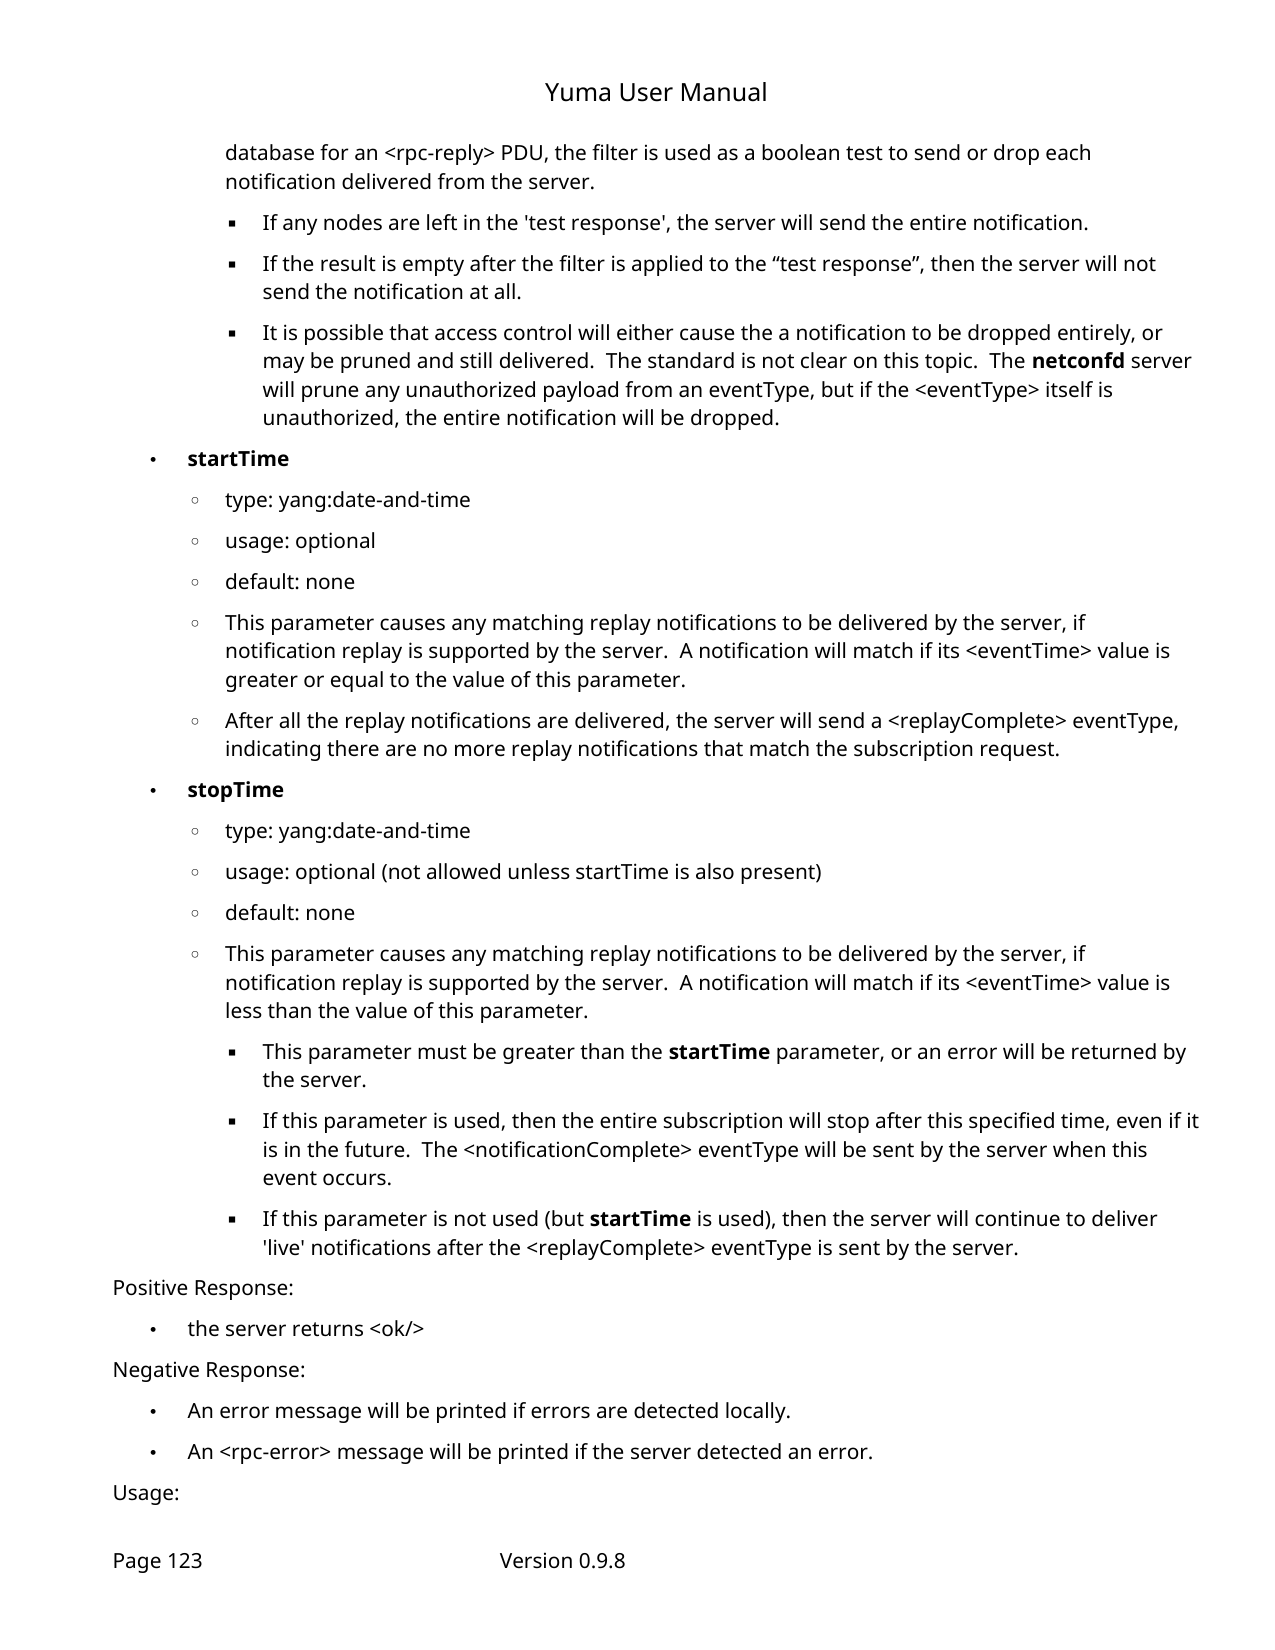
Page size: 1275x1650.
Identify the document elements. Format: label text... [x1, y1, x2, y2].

list After all the replay notifications are delivered, the server will send a <replayComplete> eventType, indicating there are no more replay notifications that match the subscription request. [187, 706, 1200, 763]
text Positive Response: [112, 1273, 1200, 1302]
list stopTime [150, 775, 1200, 804]
list startTime [150, 444, 1200, 473]
list This parameter causes any matching replay notifications to be delivered by the server, if notification replay is supported by the server. A notification will match if its <eventTime> value is greater or equal to the value of this parameter. [187, 608, 1200, 693]
list An <rpc-error> message will be printed if the server detected an error. [150, 1437, 1200, 1466]
list usage: optional [187, 526, 1200, 555]
list type: yang:date-and-time [187, 816, 1200, 845]
list database for an <rpc-reply> PDU, the filter is used as a boolean test to send or drop each notification delivered from the server. [187, 138, 1200, 195]
list It is possible that access control will either cause the a notification to be dropped entirely, or may be pruned and still delivered. The standard is not clear on this topic. The netconfd server will prune any unauthorized payload from an eventType, but if the <eventType> itself is unauthorized, the entire notification will be dropped. [225, 318, 1200, 432]
list default: none [187, 898, 1200, 927]
list default: none [187, 567, 1200, 596]
list If any nodes are left in the 'test response', the server will send the entire notification. [225, 208, 1200, 236]
list the server returns <ok/> [150, 1314, 1200, 1343]
list This parameter causes any matching replay notifications to be delivered by the server, if notification replay is supported by the server. A notification will match if its <eventTime> value is less than the value of this parameter. [187, 939, 1200, 1024]
list If this parameter is not used (but startTime is used), then the server will continue to deliver 'live' notifications after the <replayComplete> eventType is sent by the server. [225, 1204, 1200, 1261]
list An error message will be printed if errors are detected locally. [150, 1396, 1200, 1425]
list If this parameter is used, then the entire subscription will stop after this specified time, even if it is in the future. The <notificationComplete> eventType will be sent by the server when this event occurs. [225, 1106, 1200, 1192]
list type: yang:date-and-time [187, 485, 1200, 514]
list This parameter must be greater than the startTime parameter, or an error will be returned by the server. [225, 1037, 1200, 1094]
text Usage: [112, 1478, 1200, 1507]
list usage: optional (not allowed unless startTime is also present) [187, 857, 1200, 886]
text Negative Response: [112, 1355, 1200, 1384]
list If the result is empty after the filter is applied to the “test response”, then the server will not send the notification at all. [225, 249, 1200, 306]
